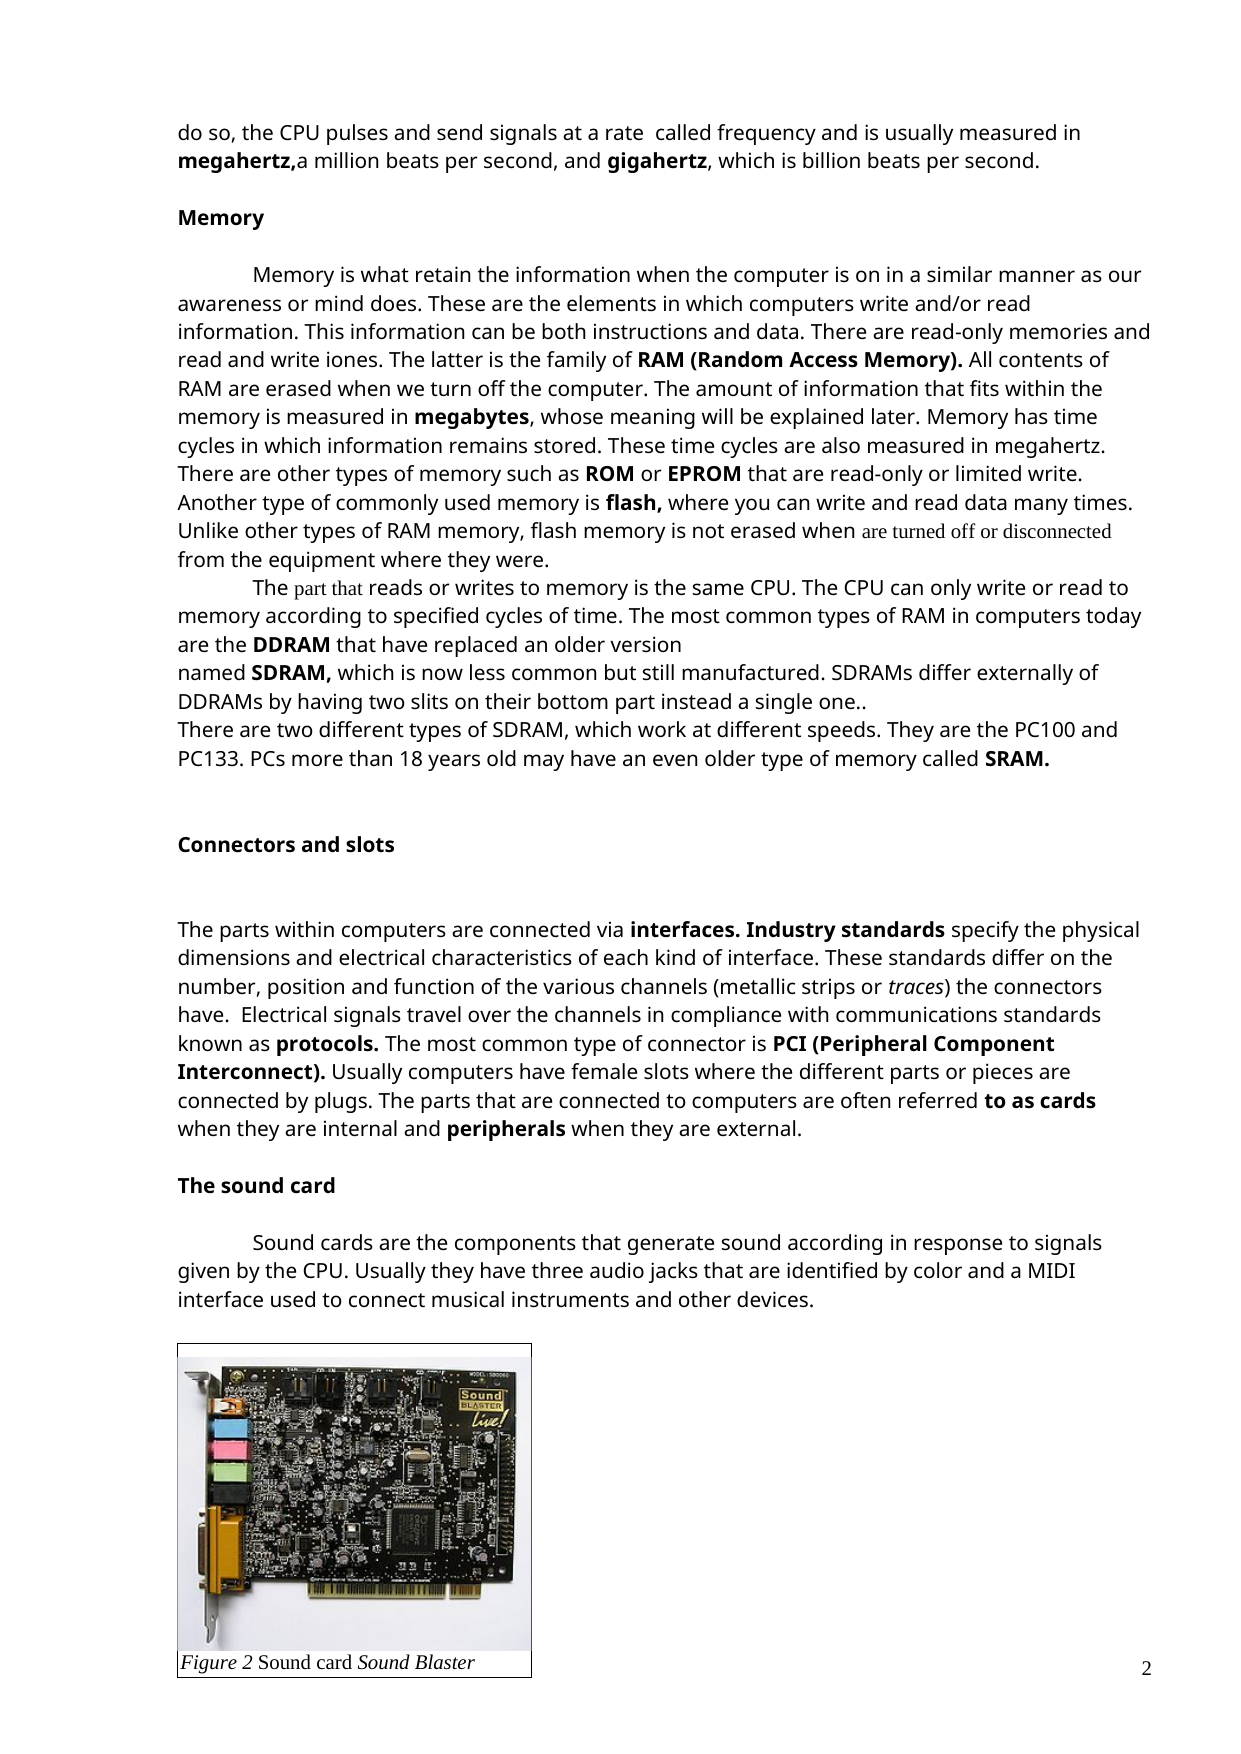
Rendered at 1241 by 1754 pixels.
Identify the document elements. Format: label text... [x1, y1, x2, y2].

text do so, the CPU pulses and send signals at a rate called frequency and is usually measured in megahertz,a million beats per second, and gigahertz, which is billion beats per second. Memory Memory is what retain the information when the computer is on in a similar manner as our awareness or mind does. These are the elements in which computers write and/or read information. This information can be both instructions and data. There are read-only memories and read and write iones. The latter is the family of RAM (Random Access Memory). All contents of RAM are erased when we turn off the computer. The amount of information that fits within the memory is measured in megabytes, whose meaning will be explained later. Memory has time cycles in which information remains stored. These time cycles are also measured in megahertz. There are other types of memory such as ROM or EPROM that are read-only or limited write. Another type of commonly used memory is flash, where you can write and read data many times. Unlike other types of RAM memory, flash memory is not erased when are turned off or disconnected from the equipment where they were. The part that reads or writes to memory is the same CPU. The CPU can only write or read to memory according to specified cycles of time. The most common types of RAM in computers today are the DDRAM that have replaced an older version named SDRAM, which is now less common but still manufactured. SDRAMs differ externally of DDRAMs by having two slits on their bottom part instead a single one.. There are two different types of SDRAM, which work at different speeds. They are the PC100 and PC133. PCs more than 18 years old may have an even older type of memory called SRAM. [177, 118, 1152, 772]
text Connectors and slots The parts within computers are connected via interfaces. Industry standards specify the physical dimensions and electrical characteristics of each kind of interface. These standards differ on the number, position and function of the various channels (metallic strips or traces) the connectors have. Electrical signals travel over the channels in compliance with communications standards known as protocols. The most common type of connector is PCI (Peripheral Component Interconnect). Usually computers have female slots where the different parts or pieces are connected by plugs. The parts that are connected to computers are often referred to as cards when they are internal and peripherals when they are external. The sound card Sound cards are the components that generate sound according in response to signals given by the CPU. Usually they have three audio jacks that are identified by color and a MIDI interface used to connect musical instruments and other devices. [177, 801, 1152, 1313]
picture [177, 1357, 532, 1651]
text Figure 2 Sound card Sound Blaster [180, 1651, 528, 1674]
